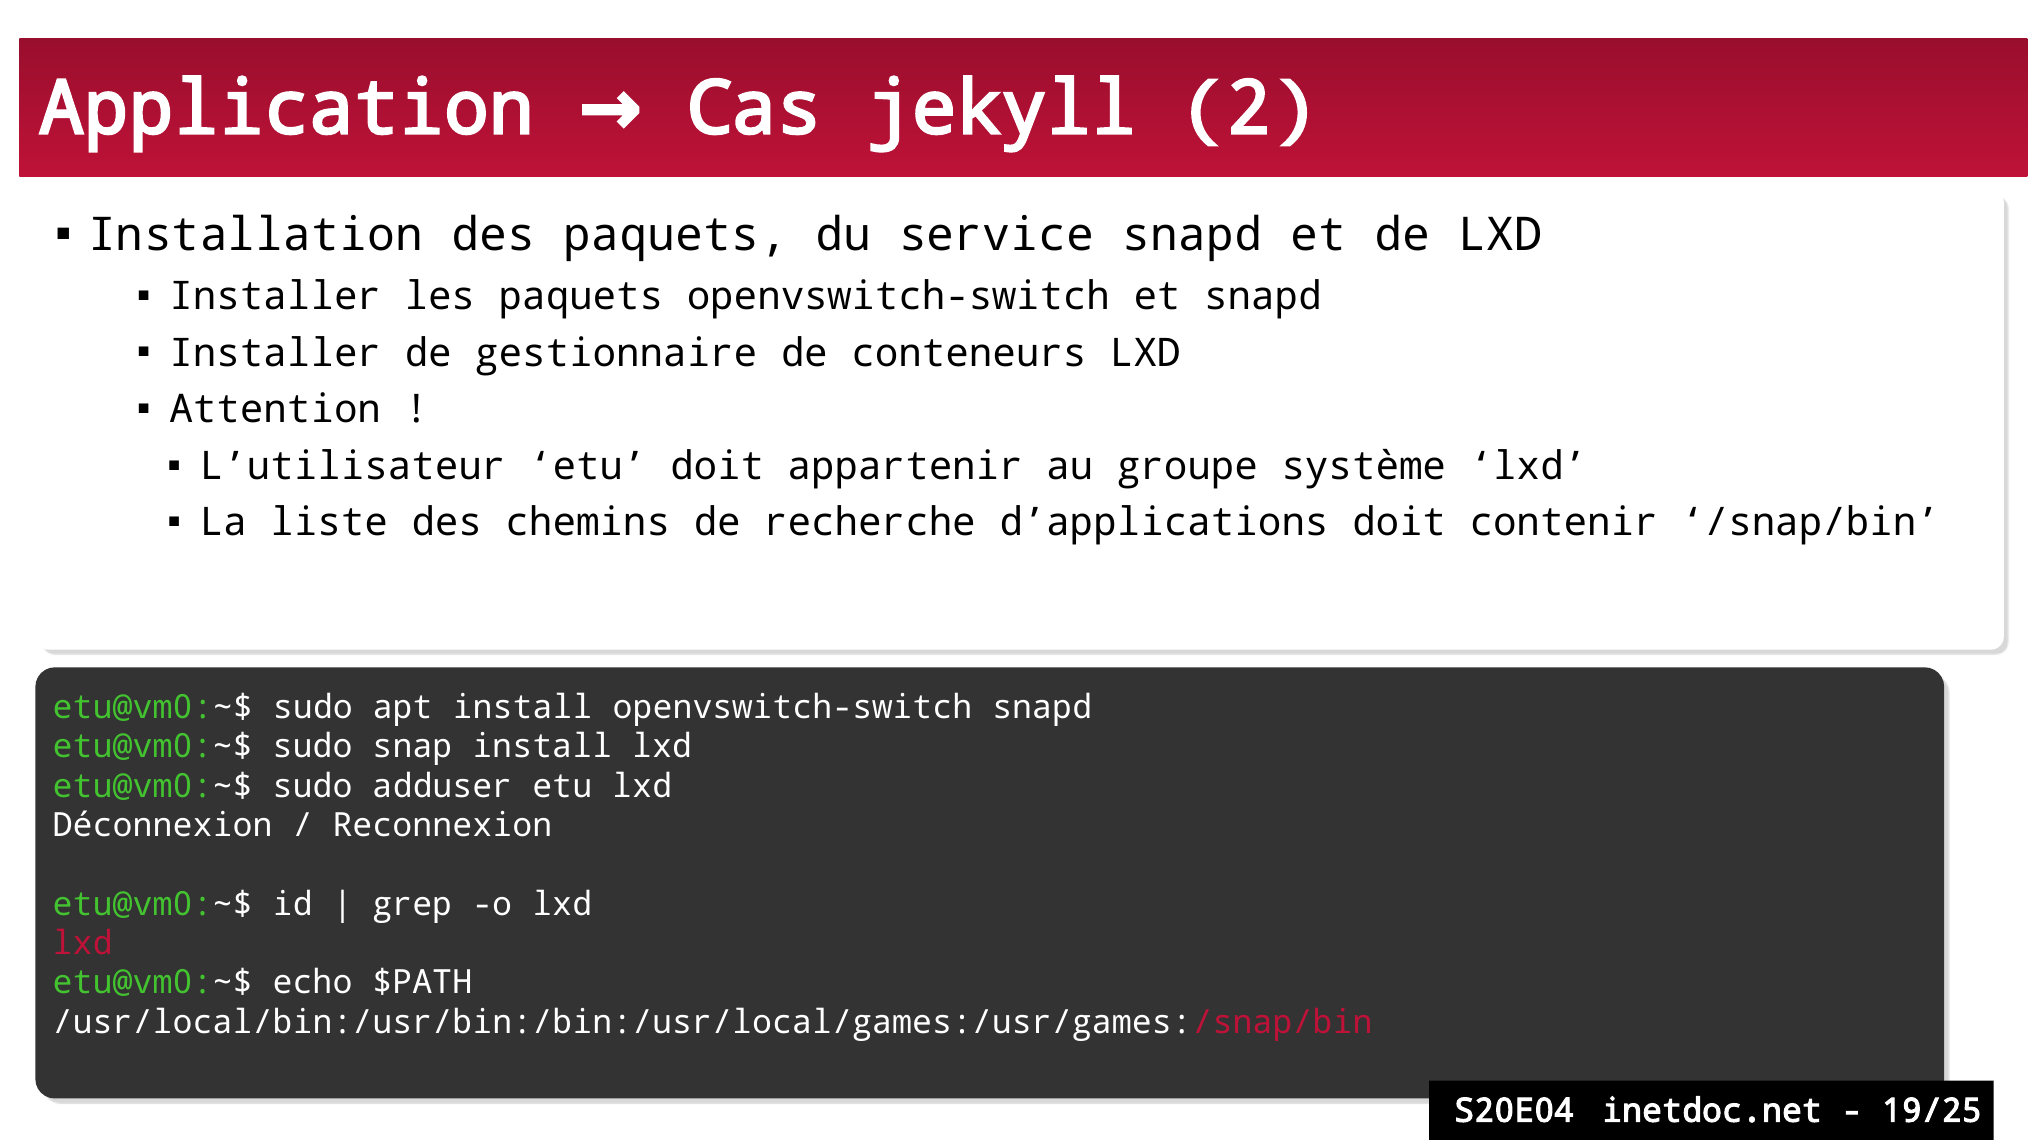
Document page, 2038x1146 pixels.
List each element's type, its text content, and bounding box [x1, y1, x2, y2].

text_box Application → Cas jekyll (2) [19, 38, 2028, 177]
text_box S20E04 inetdoc.net - <numéro>/25 [1429, 1080, 1994, 1140]
text_box etu@vm0:~$ sudo apt install openvswitch-switch snapd etu@vm0:~$ sudo snap install lxd etu@vm0:~$ sudo adduser etu lxd Déconnexion / Reconnexion etu@vm0:~$ id | grep -o lxd lxd etu@vm0:~$ echo $PATH /usr/local/bin:/usr/bin:/bin:/usr/local/games:/usr/games:/snap/bin [35, 667, 1945, 1099]
text_box Installation des paquets, du service snapd et de LXD Installer les paquets openvswitch-switch et snapd Installer de gestionnaire de conteneurs LXD Attention ! L’utilisateur ‘etu’ doit appartenir au groupe système ‘lxd’ La liste des chemins de recherche d’applications doit contenir ‘/snap/bin’ [35, 188, 2004, 650]
